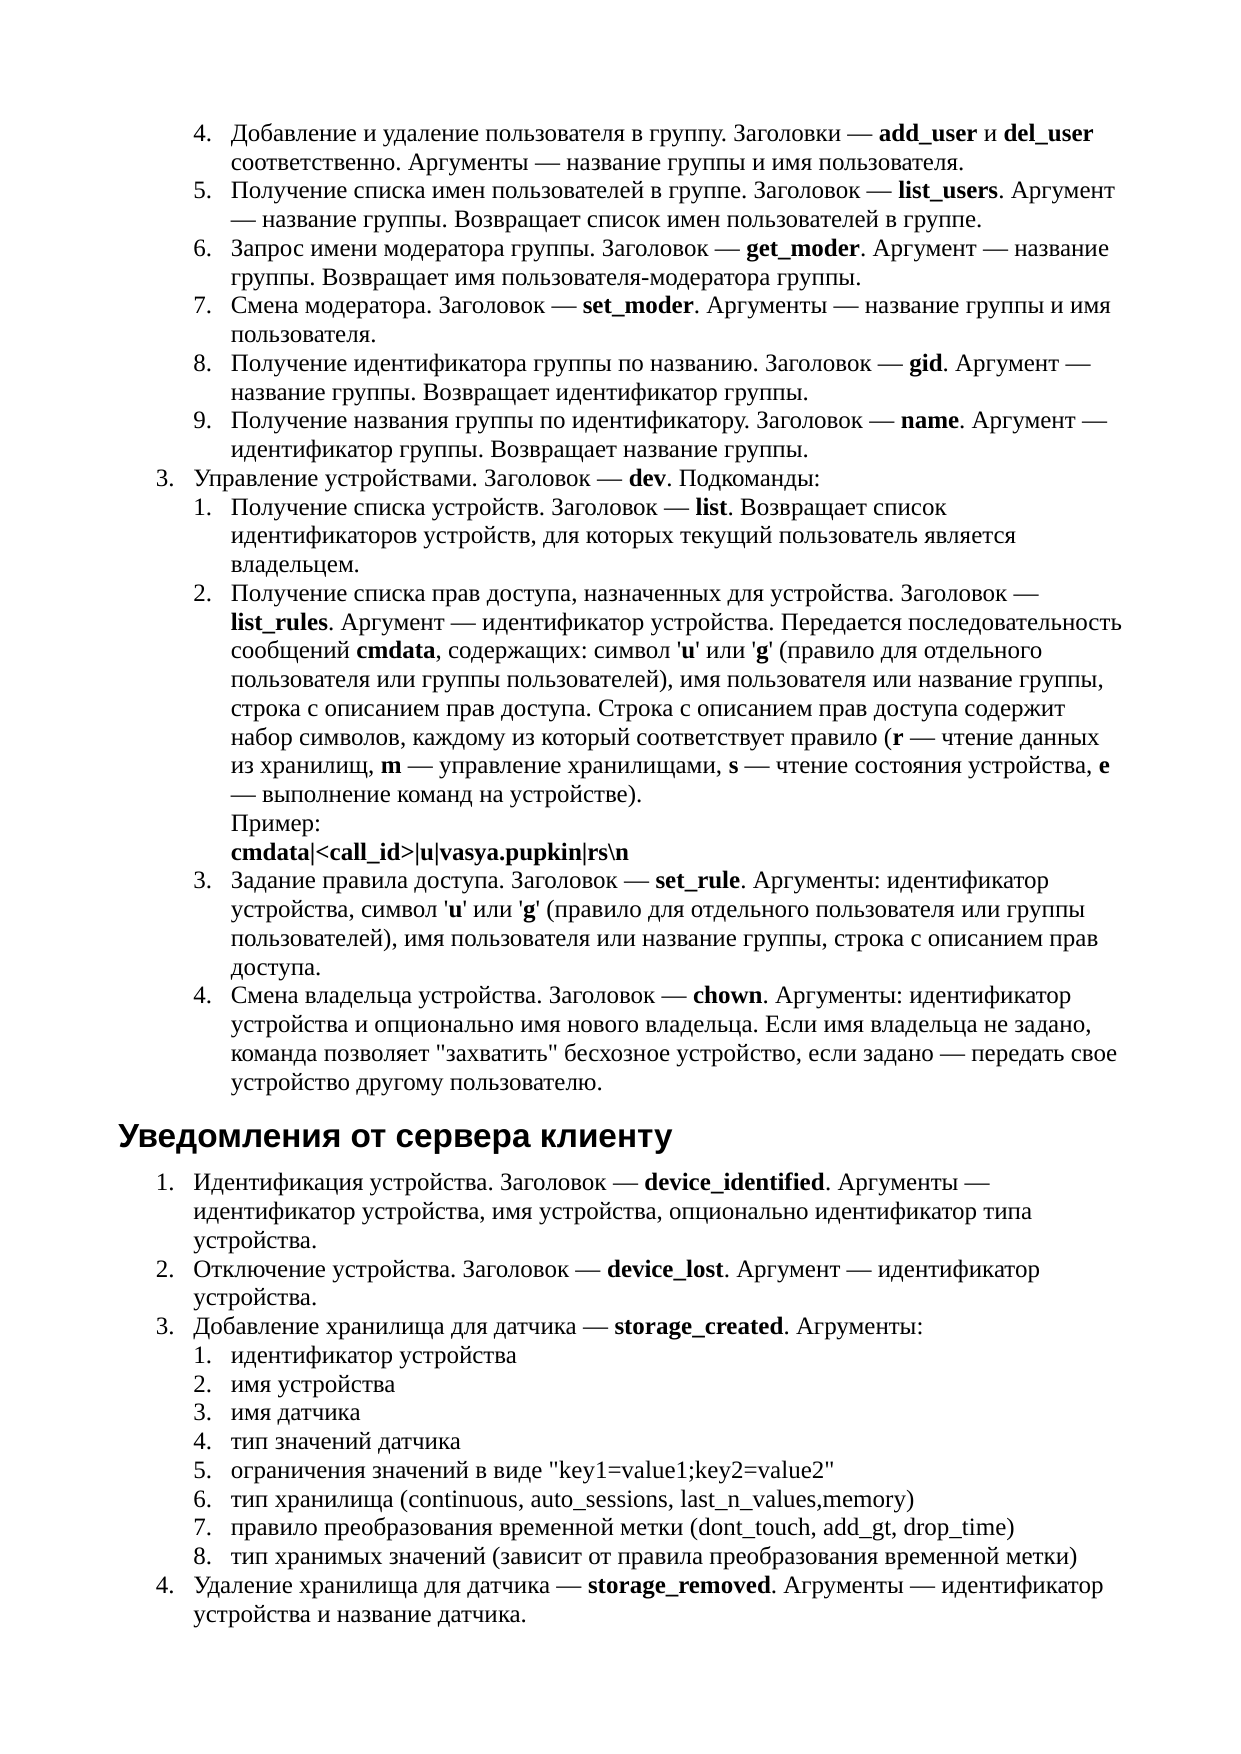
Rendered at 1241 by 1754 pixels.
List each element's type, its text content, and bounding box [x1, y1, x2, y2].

list правило преобразования временной метки (dont_touch, add_gt, drop_time) [193, 1512, 1122, 1541]
list тип значений датчика [193, 1426, 1122, 1455]
list Получение списка имен пользователей в группе. Заголовок — list_users. Аргумент — название группы. Возвращает список имен пользователей в группе. [193, 176, 1122, 233]
subtitle Уведомления от сервера клиенту [118, 1116, 1122, 1155]
list Идентификация устройства. Заголовок — device_identified. Аргументы — идентификатор устройства, имя устройства, опционально идентификатор типа устройства. [156, 1167, 1122, 1254]
list Задание правила доступа. Заголовок — set_rule. Аргументы: идентификатор устройства, символ 'u' или 'g' (правило для отдельного пользователя или группы пользователей), имя пользователя или название группы, строка с описанием прав доступа. [193, 866, 1122, 981]
list Добавление и удаление пользователя в группу. Заголовки — add_user и del_user соответственно. Аргументы — название группы и имя пользователя. [193, 118, 1122, 176]
list имя устройства [193, 1369, 1122, 1397]
list Получение идентификатора группы по названию. Заголовок — gid. Аргумент — название группы. Возвращает идентификатор группы. [193, 348, 1122, 406]
list идентификатор устройства [193, 1340, 1122, 1369]
list Отключение устройства. Заголовок — device_lost. Аргумент — идентификатор устройства. [156, 1254, 1122, 1311]
list ограничения значений в виде "key1=value1;key2=value2" [193, 1455, 1122, 1484]
list Добавление хранилища для датчика — storage_created. Агрументы: [156, 1311, 1122, 1340]
list Получение названия группы по идентификатору. Заголовок — name. Аргумент — идентификатор группы. Возвращает название группы. [193, 406, 1122, 463]
list Смена модератора. Заголовок — set_moder. Аргументы — название группы и имя пользователя. [193, 291, 1122, 348]
list Получение списка прав доступа, назначенных для устройства. Заголовок — list_rules. Аргумент — идентификатор устройства. Передается последовательность сообщений cmdata, содержащих: символ 'u' или 'g' (правило для отдельного пользователя или группы пользователей), имя пользователя или название группы, строка с описанием прав доступа. Строка с описанием прав доступа содержит набор символов, каждому из который соответствует правило (r — чтение данных из хранилищ, m — управление хранилищами, s — чтение состояния устройства, e — выполнение команд на устройстве). Пример: cmdata|<call_id>|u|vasya.pupkin|rs\n [193, 578, 1122, 866]
list Управление устройствами. Заголовок — dev. Подкоманды: [156, 463, 1122, 492]
list Запрос имени модератора группы. Заголовок — get_moder. Аргумент — название группы. Возвращает имя пользователя-модератора группы. [193, 233, 1122, 291]
list Получение списка устройств. Заголовок — list. Возвращает список идентификаторов устройств, для которых текущий пользователь является владельцем. [193, 492, 1122, 578]
list Смена владельца устройства. Заголовок — chown. Аргументы: идентификатор устройства и опционально имя нового владельца. Если имя владельца не задано, команда позволяет "захватить" бесхозное устройство, если задано — передать свое устройство другому пользователю. [193, 981, 1122, 1096]
list тип хранимых значений (зависит от правила преобразования временной метки) [193, 1541, 1122, 1570]
list Удаление хранилища для датчика — storage_removed. Агрументы — идентификатор устройства и название датчика. [156, 1570, 1122, 1627]
list тип хранилища (continuous, auto_sessions, last_n_values,memory) [193, 1484, 1122, 1512]
list имя датчика [193, 1397, 1122, 1426]
